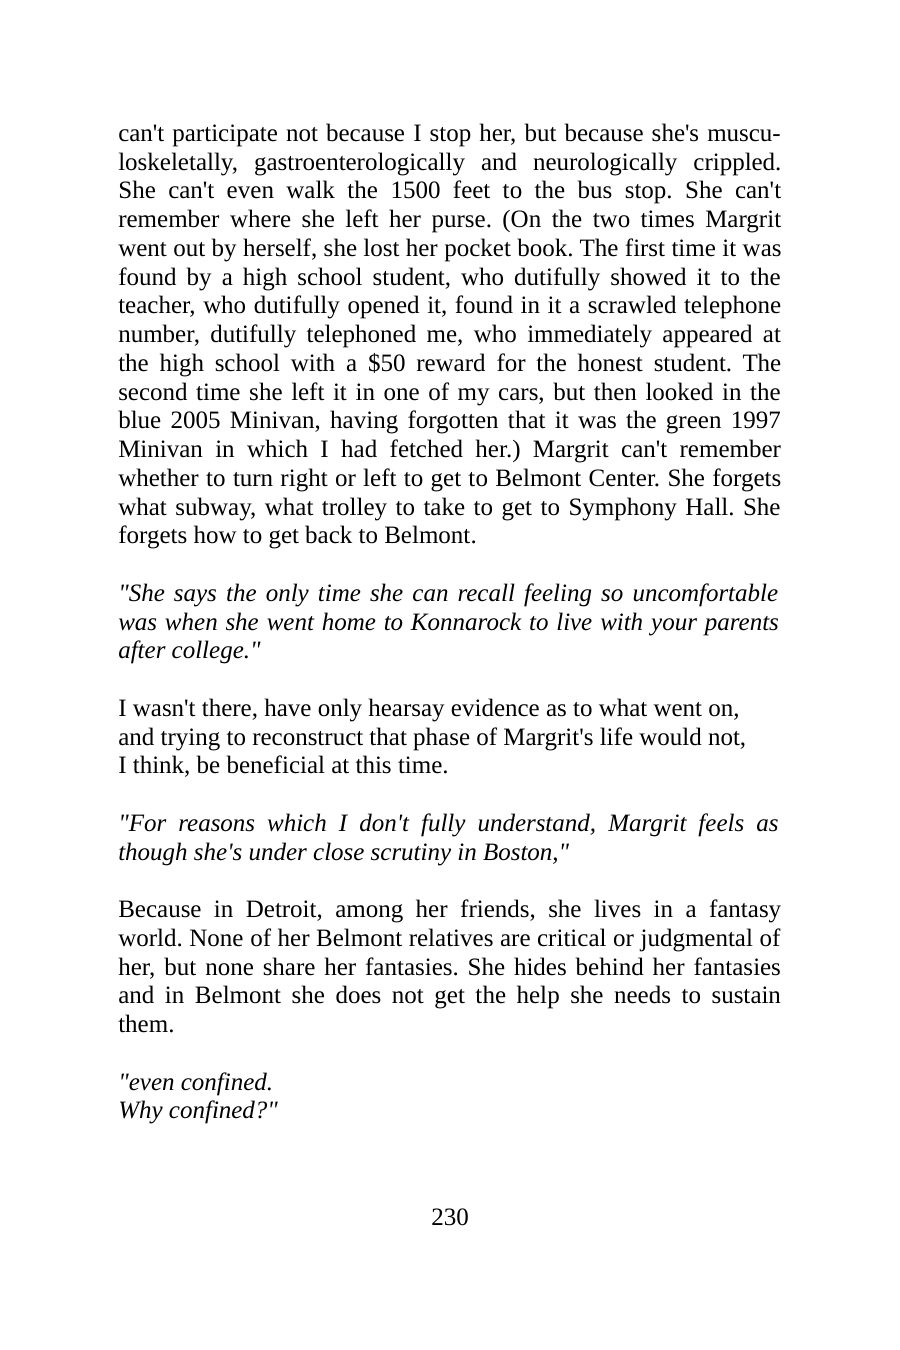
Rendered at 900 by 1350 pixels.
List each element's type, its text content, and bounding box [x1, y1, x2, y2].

text "For reasons which I don't fully understand, Margrit feels as though she's under close scrutiny in Boston," [118, 808, 782, 866]
text I think, be beneficial at this time. [118, 751, 782, 779]
text Why confined?" [118, 1096, 782, 1124]
text "She says the only time she can recall feeling so uncomfortable was when she went home to Konnarock to live with your parents after college." [118, 578, 782, 664]
text and trying to reconstruct that phase of Margrit's life would not, [118, 722, 782, 751]
text "even confined. [118, 1067, 782, 1096]
text Because in Detroit, among her friends, she lives in a fantasy world. None of her Belmont relatives are critical or judgmental of her, but none share her fantasies. She hides behind her fantasies and in Belmont she does not get the help she needs to sustain them. [118, 894, 782, 1038]
text I wasn't there, have only hearsay evidence as to what went on, [118, 693, 782, 722]
text can't participate not because I stop her, but because she's muscu-loskeletally, gastroenterologically and neurologically crippled. She can't even walk the 1500 feet to the bus stop. She can't remember where she left her purse. (On the two times Margrit went out by herself, she lost her pocket book. The first time it was found by a high school student, who dutifully showed it to the teacher, who dutifully opened it, found in it a scrawled telephone number, dutifully telephoned me, who immediately appeared at the high school with a $50 reward for the honest student. The second time she left it in one of my cars, but then looked in the blue 2005 Minivan, having forgotten that it was the green 1997 Minivan in which I had fetched her.) Margrit can't remember whether to turn right or left to get to Belmont Center. She forgets what subway, what trolley to take to get to Symphony Hall. She forgets how to get back to Belmont. [118, 118, 782, 549]
